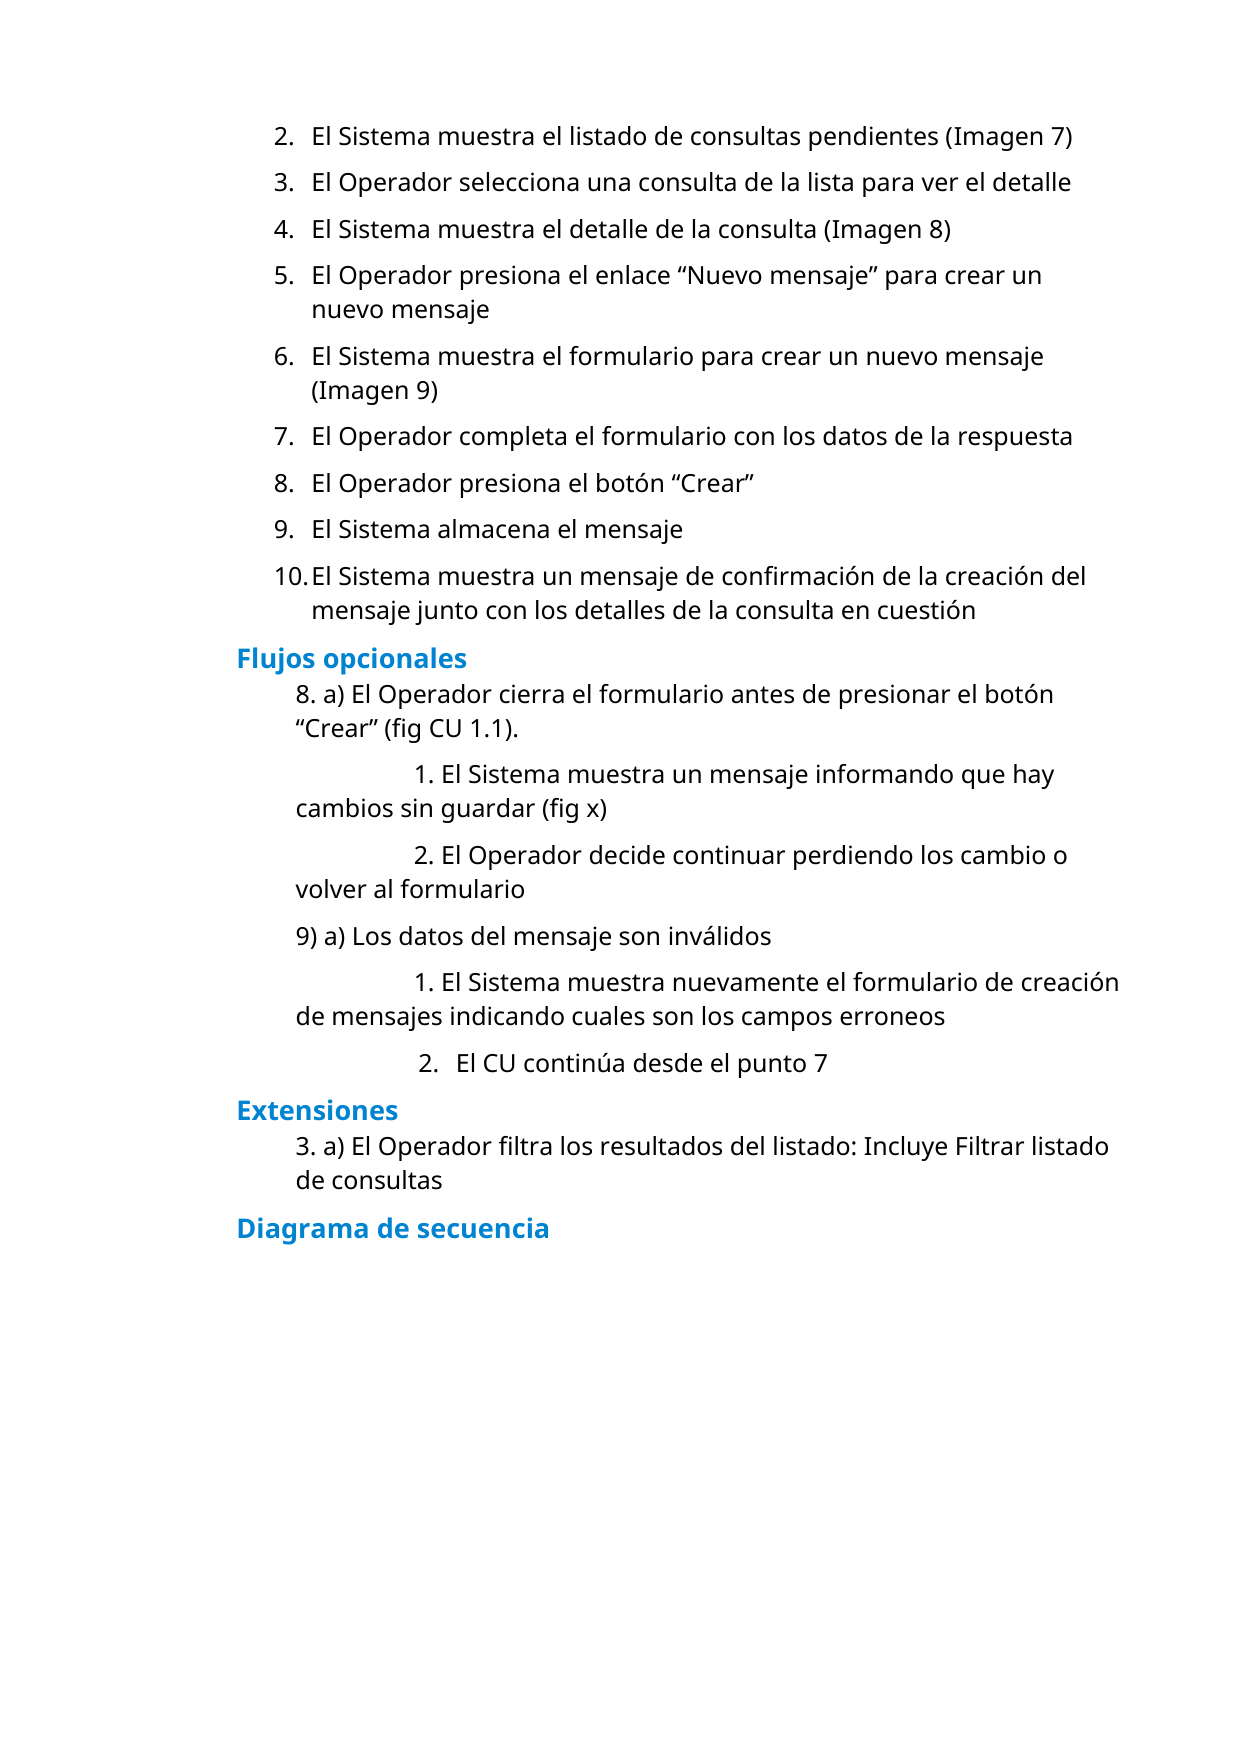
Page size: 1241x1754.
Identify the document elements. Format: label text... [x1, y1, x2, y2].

list El Sistema muestra el formulario para crear un nuevo mensaje (Imagen 9) [274, 338, 1122, 407]
list El Operador presiona el enlace “Nuevo mensaje” para crear un nuevo mensaje [274, 258, 1122, 326]
text 2. El Operador decide continuar perdiendo los cambio o volver al formulario [295, 837, 1122, 906]
list El Operador selecciona una consulta de la lista para ver el detalle [274, 165, 1122, 199]
text 1. El Sistema muestra nuevamente el formulario de creación de mensajes indicando cuales son los campos erroneos [295, 965, 1122, 1033]
subtitle Diagrama de secuencia [236, 1209, 1122, 1246]
text 9) a) Los datos del mensaje son inválidos [295, 918, 1122, 952]
list El Sistema muestra el listado de consultas pendientes (Imagen 7) [274, 118, 1122, 152]
list El Sistema muestra el detalle de la consulta (Imagen 8) [274, 211, 1122, 245]
text 3. a) El Operador filtra los resultados del listado: Incluye Filtrar listado de consultas [295, 1129, 1122, 1197]
subtitle Flujos opcionales [236, 639, 1122, 676]
list El Sistema almacena el mensaje [274, 512, 1122, 546]
list El Operador presiona el botón “Crear” [274, 466, 1122, 500]
text 8. a) El Operador cierra el formulario antes de presionar el botón “Crear” (fig CU 1.1). [295, 676, 1122, 744]
list El Sistema muestra un mensaje de confirmación de la creación del mensaje junto con los detalles de la consulta en cuestión [274, 559, 1122, 627]
list El Operador completa el formulario con los datos de la respuesta [274, 419, 1122, 453]
subtitle Extensiones [236, 1092, 1122, 1129]
list El CU continúa desde el punto 7 [418, 1045, 1122, 1079]
text 1. El Sistema muestra un mensaje informando que hay cambios sin guardar (fig x) [295, 757, 1122, 825]
